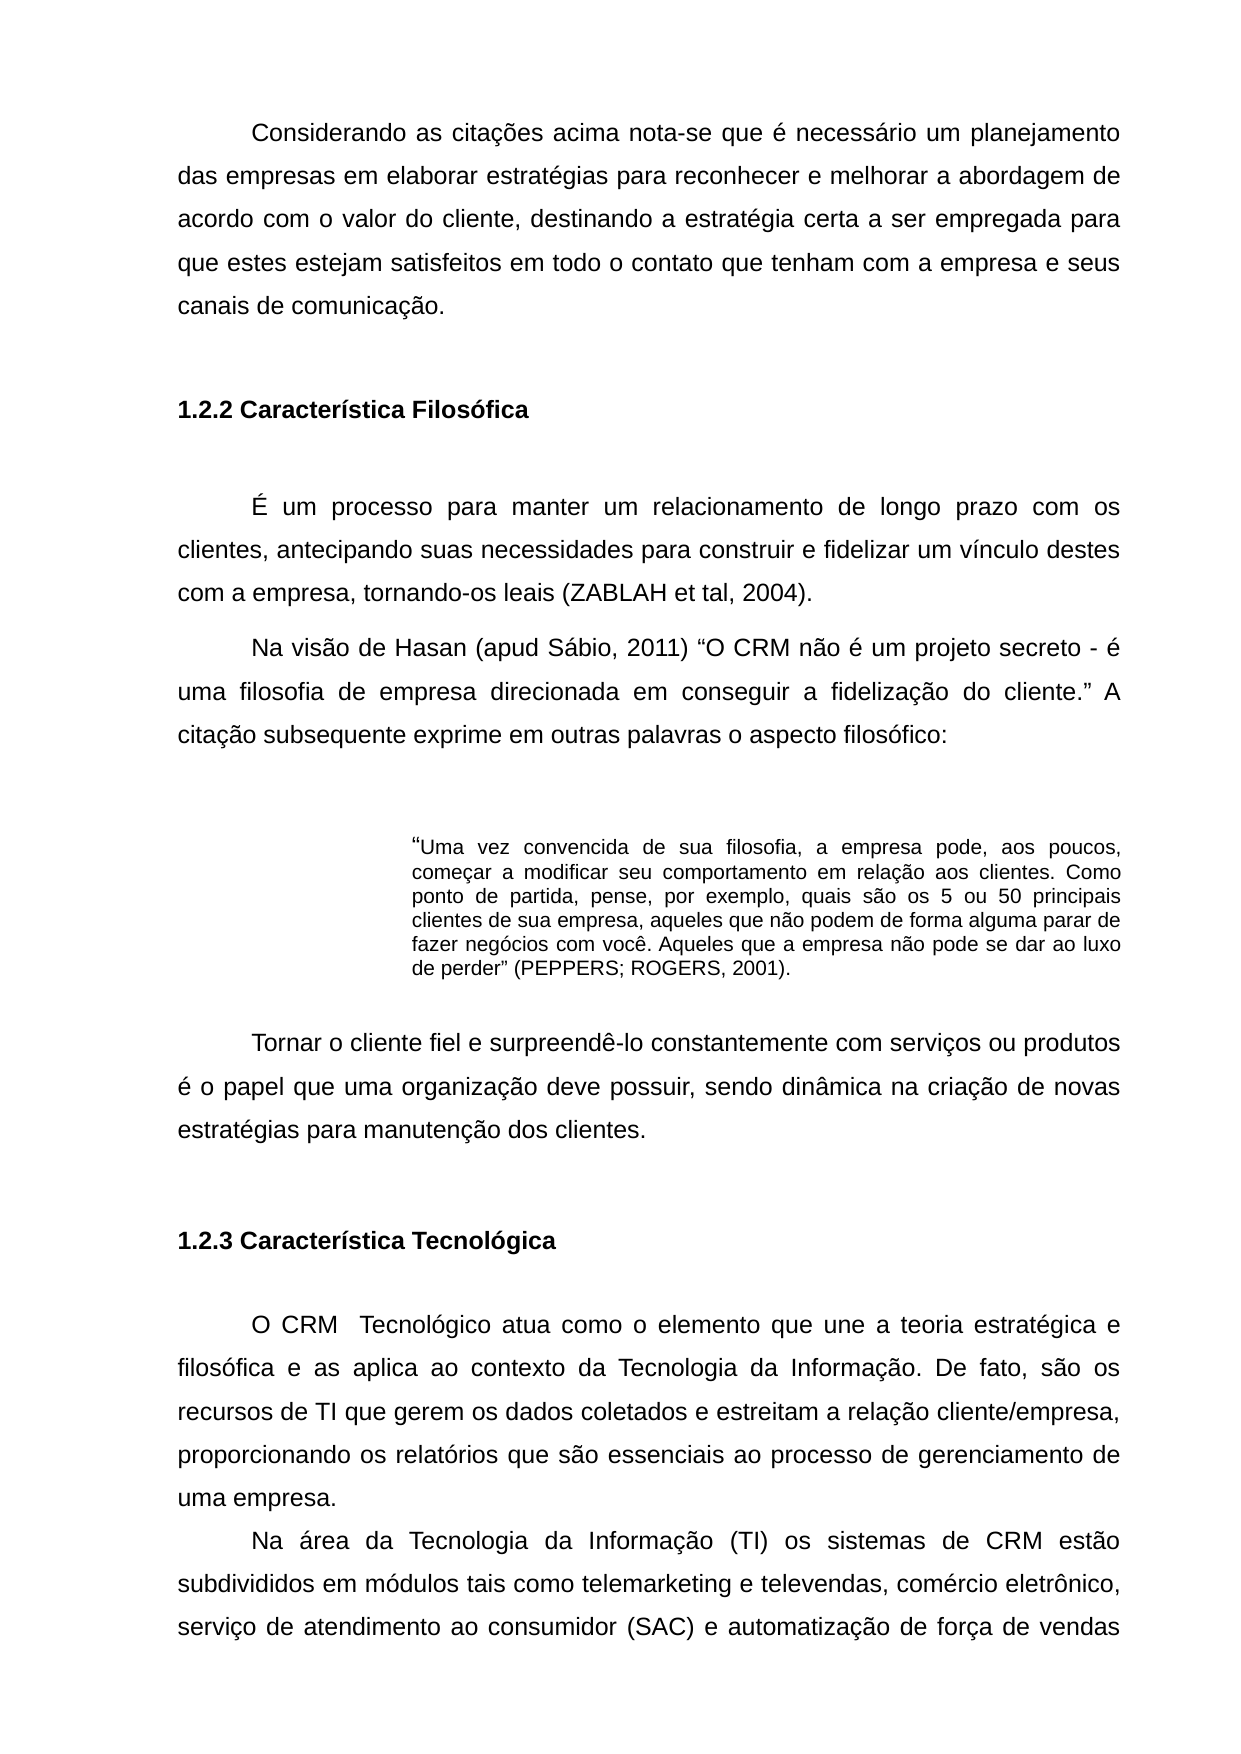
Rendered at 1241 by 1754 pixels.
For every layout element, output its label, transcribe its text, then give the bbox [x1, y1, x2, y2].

text “Uma vez convencida de sua filosofia, a empresa pode, aos poucos, começar a modificar seu comportamento em relação aos clientes. Como ponto de partida, pense, por exemplo, quais são os 5 ou 50 principais clientes de sua empresa, aqueles que não podem de forma alguma parar de fazer negócios com você. Aqueles que a empresa não pode se dar ao luxo de perder” (PEPPERS; ROGERS, 2001). [412, 831, 1122, 979]
text O CRM Tecnológico atua como o elemento que une a teoria estratégica e filosófica e as aplica ao contexto da Tecnologia da Informação. De fato, são os recursos de TI que gerem os dados coletados e estreitam a relação cliente/empresa, proporcionando os relatórios que são essenciais ao processo de gerenciamento de uma empresa. [177, 1310, 1122, 1512]
text Tornar o cliente fiel e surpreendê-lo constantemente com serviços ou produtos é o papel que uma organização deve possuir, sendo dinâmica na criação de novas estratégias para manutenção dos clientes. [177, 1028, 1122, 1143]
text Na área da Tecnologia da Informação (TI) os sistemas de CRM estão subdivididos em módulos tais como telemarketing e televendas, comércio eletrônico, serviço de atendimento ao consumidor (SAC) e automatização de força de vendas [177, 1526, 1122, 1641]
text Na visão de Hasan (apud Sábio, 2011) “O CRM não é um projeto secreto - é uma filosofia de empresa direcionada em conseguir a fidelização do cliente.” A citação subsequente exprime em outras palavras o aspecto filosófico: [177, 633, 1122, 748]
subtitle 1.2.3 Característica Tecnológica [177, 1226, 1122, 1255]
subtitle 1.2.2 Característica Filosófica [177, 395, 1122, 423]
text É um processo para manter um relacionamento de longo prazo com os clientes, antecipando suas necessidades para construir e fidelizar um vínculo destes com a empresa, tornando-os leais (ZABLAH et tal, 2004). [177, 492, 1122, 607]
text Considerando as citações acima nota-se que é necessário um planejamento das empresas em elaborar estratégias para reconhecer e melhorar a abordagem de acordo com o valor do cliente, destinando a estratégia certa a ser empregada para que estes estejam satisfeitos em todo o contato que tenham com a empresa e seus canais de comunicação. [177, 118, 1122, 319]
